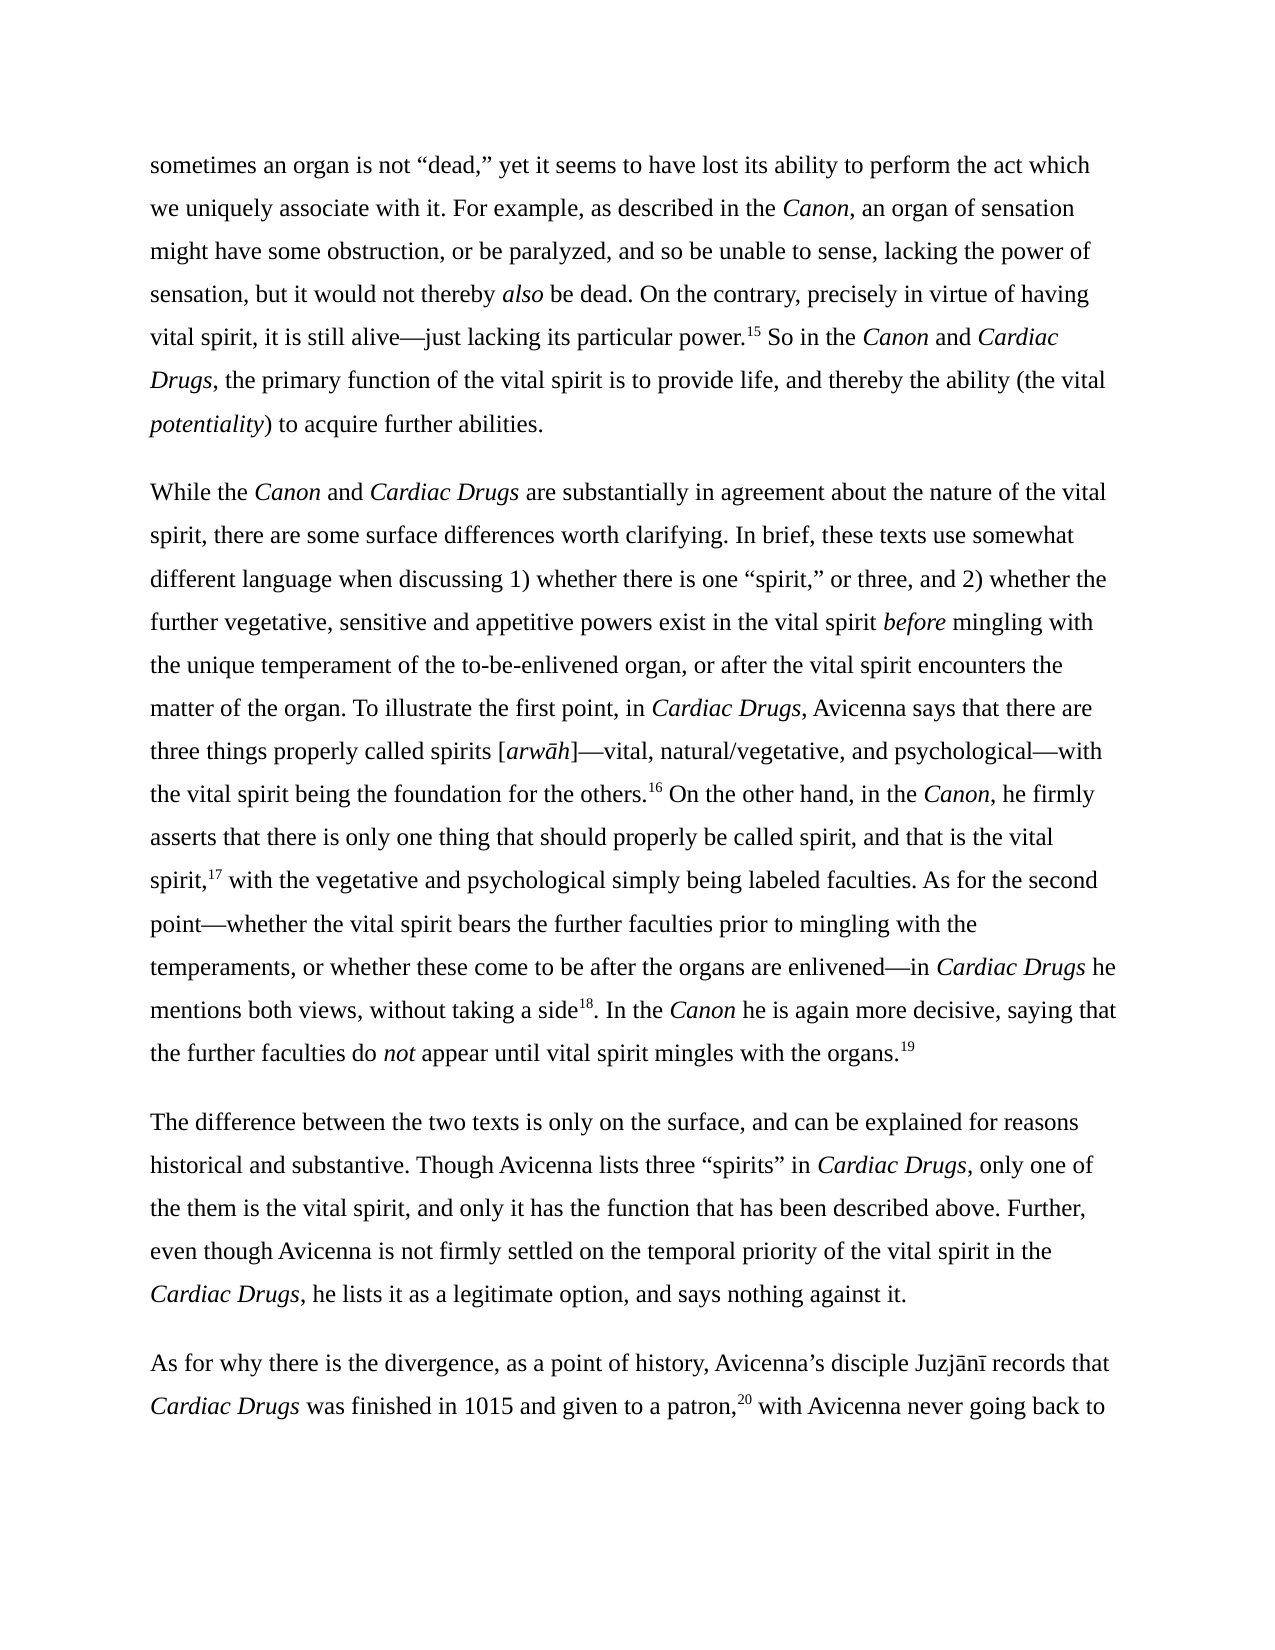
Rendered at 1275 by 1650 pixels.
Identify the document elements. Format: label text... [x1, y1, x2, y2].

text sometimes an organ is not “dead,” yet it seems to have lost its ability to perform the act which we uniquely associate with it. For example, as described in the Canon, an organ of sensation might have some obstruction, or be paralyzed, and so be unable to sense, lacking the power of sensation, but it would not thereby also be dead. On the contrary, precisely in virtue of having vital spirit, it is still alive—just lacking its particular power. So in the Canon and Cardiac Drugs, the primary function of the vital spirit is to provide life, and thereby the ability (the vital potentiality) to acquire further abilities. [150, 150, 1125, 437]
text As for why there is the divergence, as a point of history, Avicenna’s disciple Juzjānī records that Cardiac Drugs was finished in 1015 and given to a patron, with Avicenna never going back to [150, 1348, 1125, 1420]
text While the Canon and Cardiac Drugs are substantially in agreement about the nature of the vital spirit, there are some surface differences worth clarifying. In brief, these texts use somewhat different language when discussing 1) whether there is one “spirit,” or three, and 2) whether the further vegetative, sensitive and appetitive powers exist in the vital spirit before mingling with the unique temperament of the to-be-enlivened organ, or after the vital spirit encounters the matter of the organ. To illustrate the first point, in Cardiac Drugs, Avicenna says that there are three things properly called spirits [arwāh]—vital, natural/vegetative, and psychological—with the vital spirit being the foundation for the others. On the other hand, in the Canon, he firmly asserts that there is only one thing that should properly be called spirit, and that is the vital spirit, with the vegetative and psychological simply being labeled faculties. As for the second point—whether the vital spirit bears the further faculties prior to mingling with the temperaments, or whether these come to be after the organs are enlivened—in Cardiac Drugs he mentions both views, without taking a side. In the Canon he is again more decisive, saying that the further faculties do not appear until vital spirit mingles with the organs. [150, 477, 1125, 1067]
text The difference between the two texts is only on the surface, and can be explained for reasons historical and substantive. Though Avicenna lists three “spirits” in Cardiac Drugs, only one of the them is the vital spirit, and only it has the function that has been described above. Further, even though Avicenna is not firmly settled on the temporal priority of the vital spirit in the Cardiac Drugs, he lists it as a legitimate option, and says nothing against it. [150, 1107, 1125, 1308]
